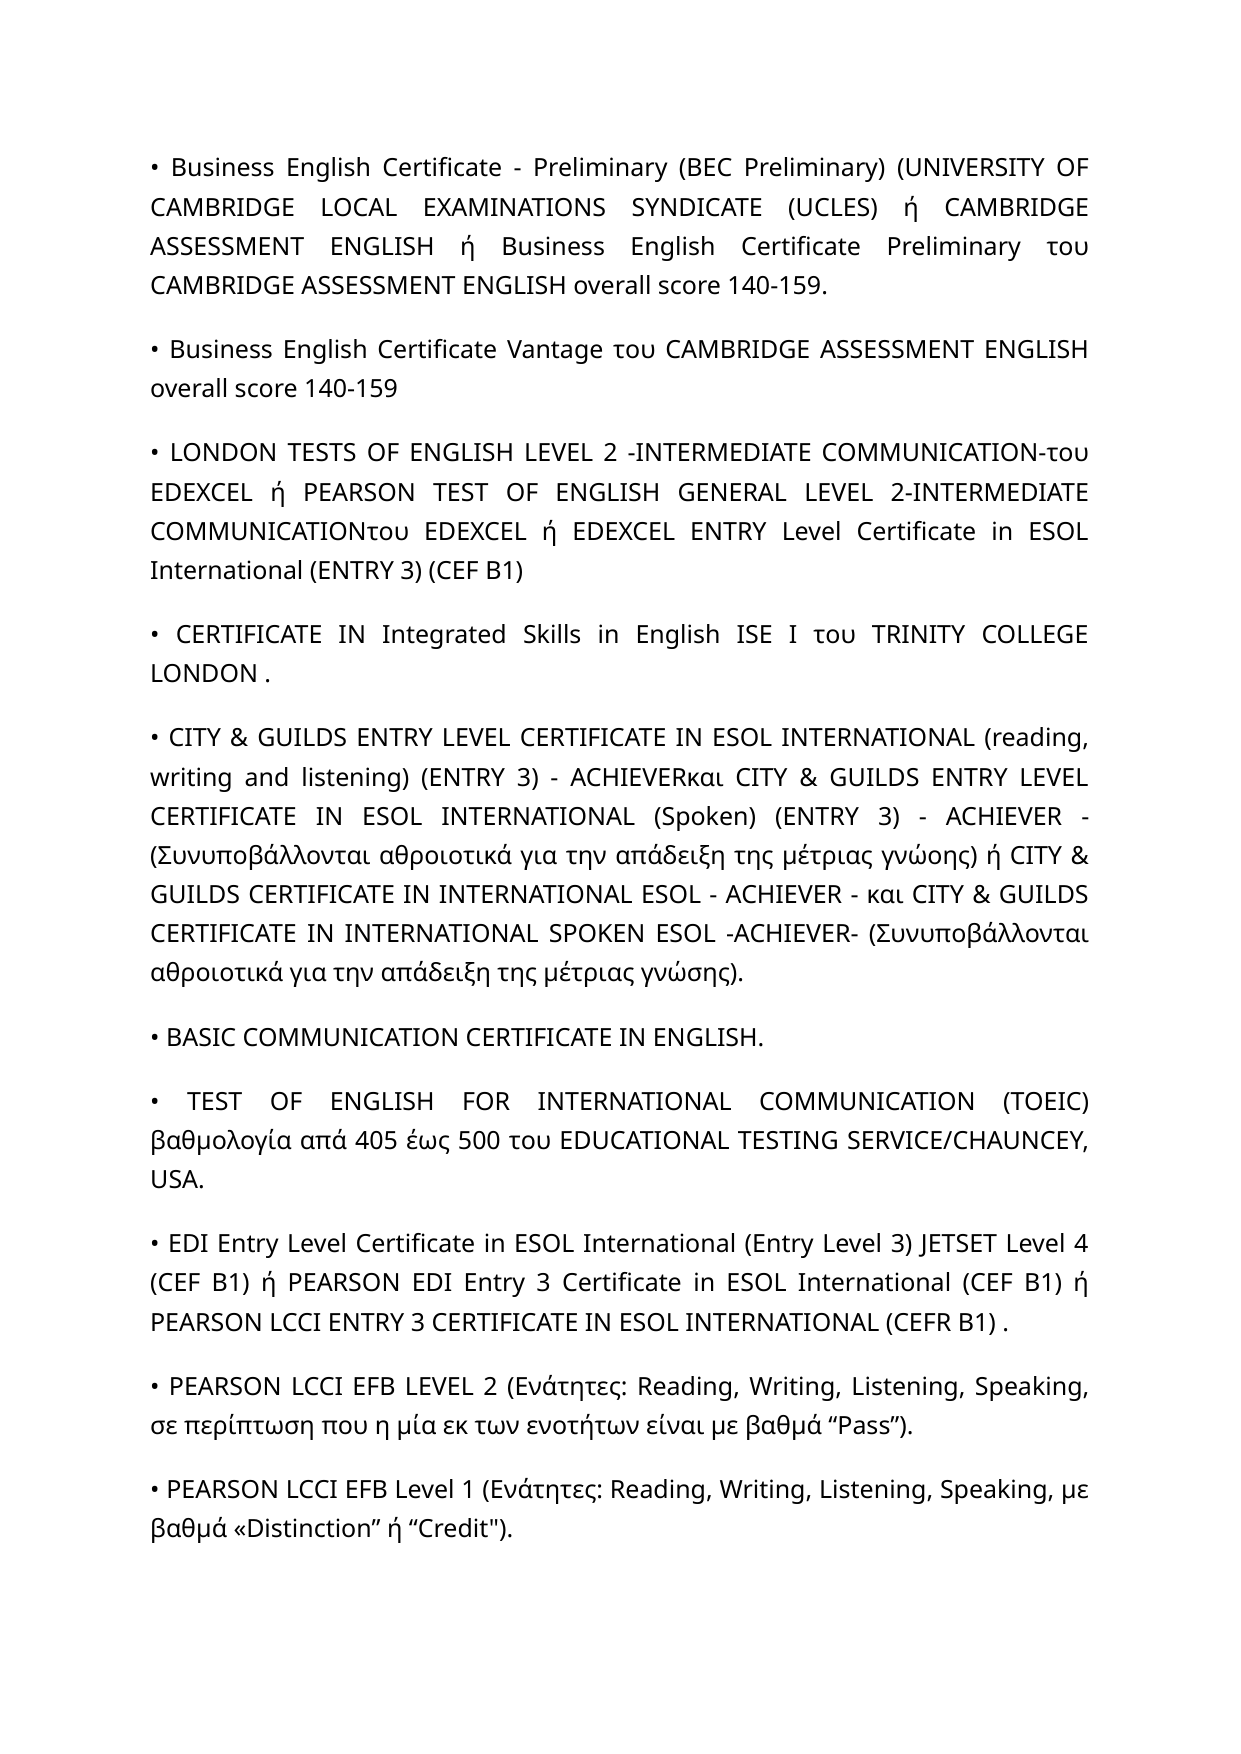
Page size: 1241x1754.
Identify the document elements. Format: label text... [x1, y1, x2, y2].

text • EDI Entry Level Certificate in ESOL International (Entry Level 3) JETSET Level 4 (CEF B1) ή PEARSON EDI Entry 3 Certificate in ESOL International (CEF B1) ή PEARSON LCCI ENTRY 3 CERTIFICATE IN ESOL INTERNATIONAL (CEFR B1) . [150, 1226, 1090, 1338]
text • PEARSON LCCI EFB Level 1 (Ενάτητες: Reading, Writing, Listening, Speaking, με βαθμά «Distinction” ή “Credit"). [150, 1472, 1090, 1545]
text • LONDON TESTS OF ENGLISH LEVEL 2 -INTERMEDIATE COMMUNICATION-του EDEXCEL ή PEARSON TEST OF ENGLISH GENERAL LEVEL 2-INTERMEDIATE COMMUNICATIONτου EDEXCEL ή EDEXCEL ENTRY Level Certificate in ESOL International (ENTRY 3) (CEF B1) [150, 435, 1090, 587]
text • Business English Certificate - Preliminary (BEC Preliminary) (UNIVERSITY OF CAMBRIDGE LOCAL EXAMINATIONS SYNDICATE (UCLES) ή CAMBRIDGE ASSESSMENT ENGLISH ή Business English Certificate Preliminary του CAMBRIDGE ASSESSMENT ENGLISH overall score 140-159. [150, 150, 1090, 302]
text • CERTIFICATE IN Integrated Skills in English ISE I του TRINITY COLLEGE LONDON . [150, 617, 1090, 690]
text • BASIC COMMUNICATION CERTIFICATE IN ENGLISH. [150, 1019, 1090, 1053]
text • CITY & GUILDS ENTRY LEVEL CERTIFICATE IN ESOL INTERNATIONAL (reading, writing and listening) (ENTRY 3) - ACHIEVERκαι CITY & GUILDS ENTRY LEVEL CERTIFICATE IN ESOL INTERNATIONAL (Spoken) (ENTRY 3) - ACHIEVER - (Συνυποβάλλονται αθροιοτικά για την απάδειξη της μέτριας γνώοης) ή CITY & GUILDS CERTIFICATE IN INTERNATIONAL ESOL - ACHIEVER - και CITY & GUILDS CERTIFICATE IN INTERNATIONAL SPOKEN ESOL -ACHIEVER- (Συνυποβάλλονται αθροιοτικά για την απάδειξη της μέτριας γνώσης). [150, 720, 1090, 989]
text • PEARSON LCCI EFB LEVEL 2 (Ενάτητες: Reading, Writing, Listening, Speaking, σε περίπτωση που η μία εκ των ενοτήτων είναι με βαθμά “Pass”). [150, 1368, 1090, 1442]
text • Business English Certificate Vantage του CAMBRIDGE ASSESSMENT ENGLISH overall score 140-159 [150, 332, 1090, 405]
text • TEST OF ENGLISH FOR INTERNATIONAL COMMUNICATION (TOEIC) βαθμολογία απά 405 έως 500 του EDUCATIONAL TESTING SERVICE/CHAUNCEY, USA. [150, 1083, 1090, 1196]
